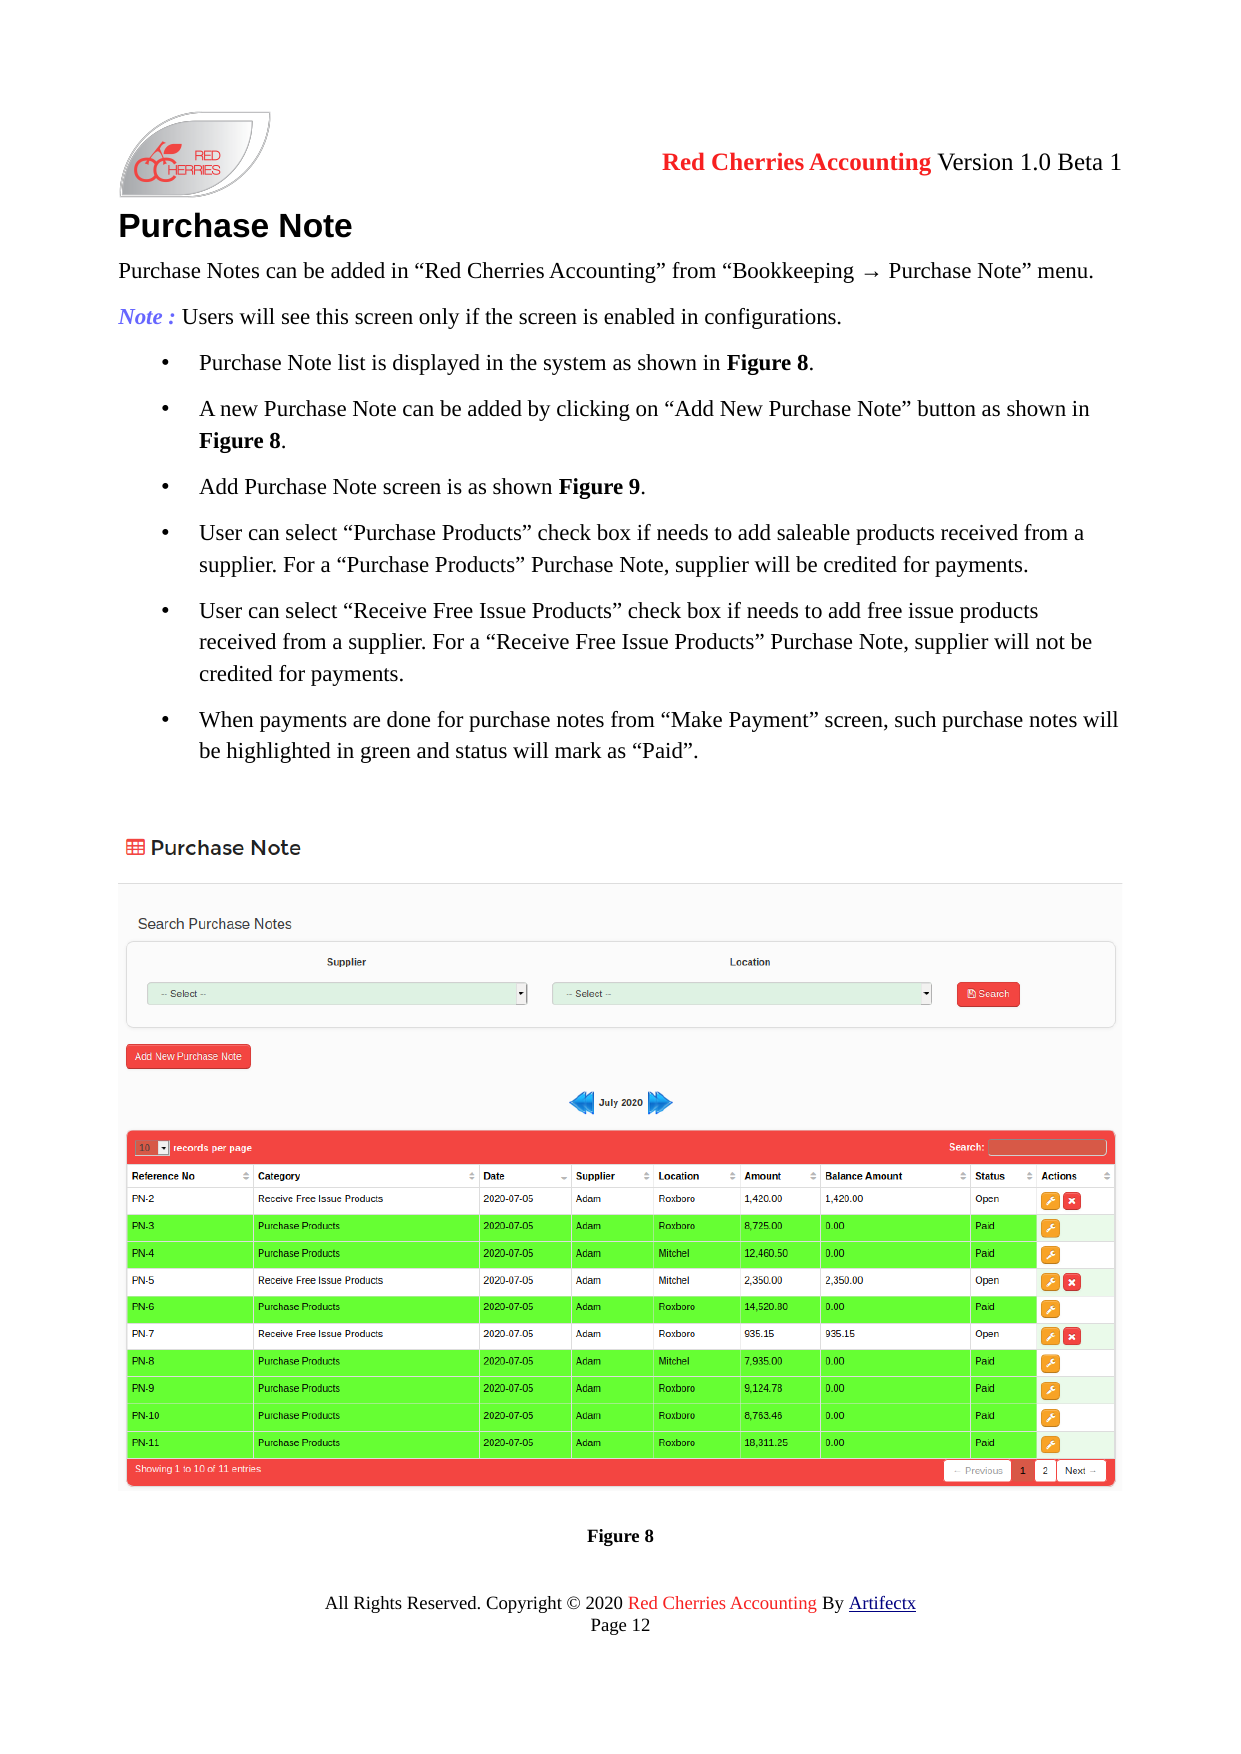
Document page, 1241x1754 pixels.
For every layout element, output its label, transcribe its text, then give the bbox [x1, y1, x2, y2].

list User can select “Receive Free Issue Products” check box if needs to add free issue products received from a supplier. For a “Receive Free Issue Products” Purchase Note, supplier will not be credited for payments. [161, 597, 1122, 686]
list When payments are done for purchase notes from “Make Payment” screen, such purchase notes will be highlighted in green and status will mark as “Paid”. [161, 706, 1122, 764]
list Add Purchase Note screen is as shown Figure 9. [161, 473, 1122, 499]
list Purchase Note list is displayed in the system as shown in Figure 8. [161, 349, 1122, 375]
text Note : Users will see this screen only if the screen is enabled in configurations. [118, 303, 1122, 329]
list A new Purchase Note can be added by clicking on “Add New Purchase Note” button as shown in Figure 8. [161, 395, 1122, 453]
picture [118, 111, 272, 199]
text Figure 8 [118, 1525, 1122, 1546]
picture [118, 830, 1123, 1491]
subtitle Purchase Note [118, 206, 1122, 244]
text Purchase Notes can be added in “Red Cherries Accounting” from “Bookkeeping → Purchase Note” menu. [118, 257, 1122, 283]
list User can select “Purchase Products” check box if needs to add saleable products received from a supplier. For a “Purchase Products” Purchase Note, supplier will be credited for payments. [161, 519, 1122, 577]
